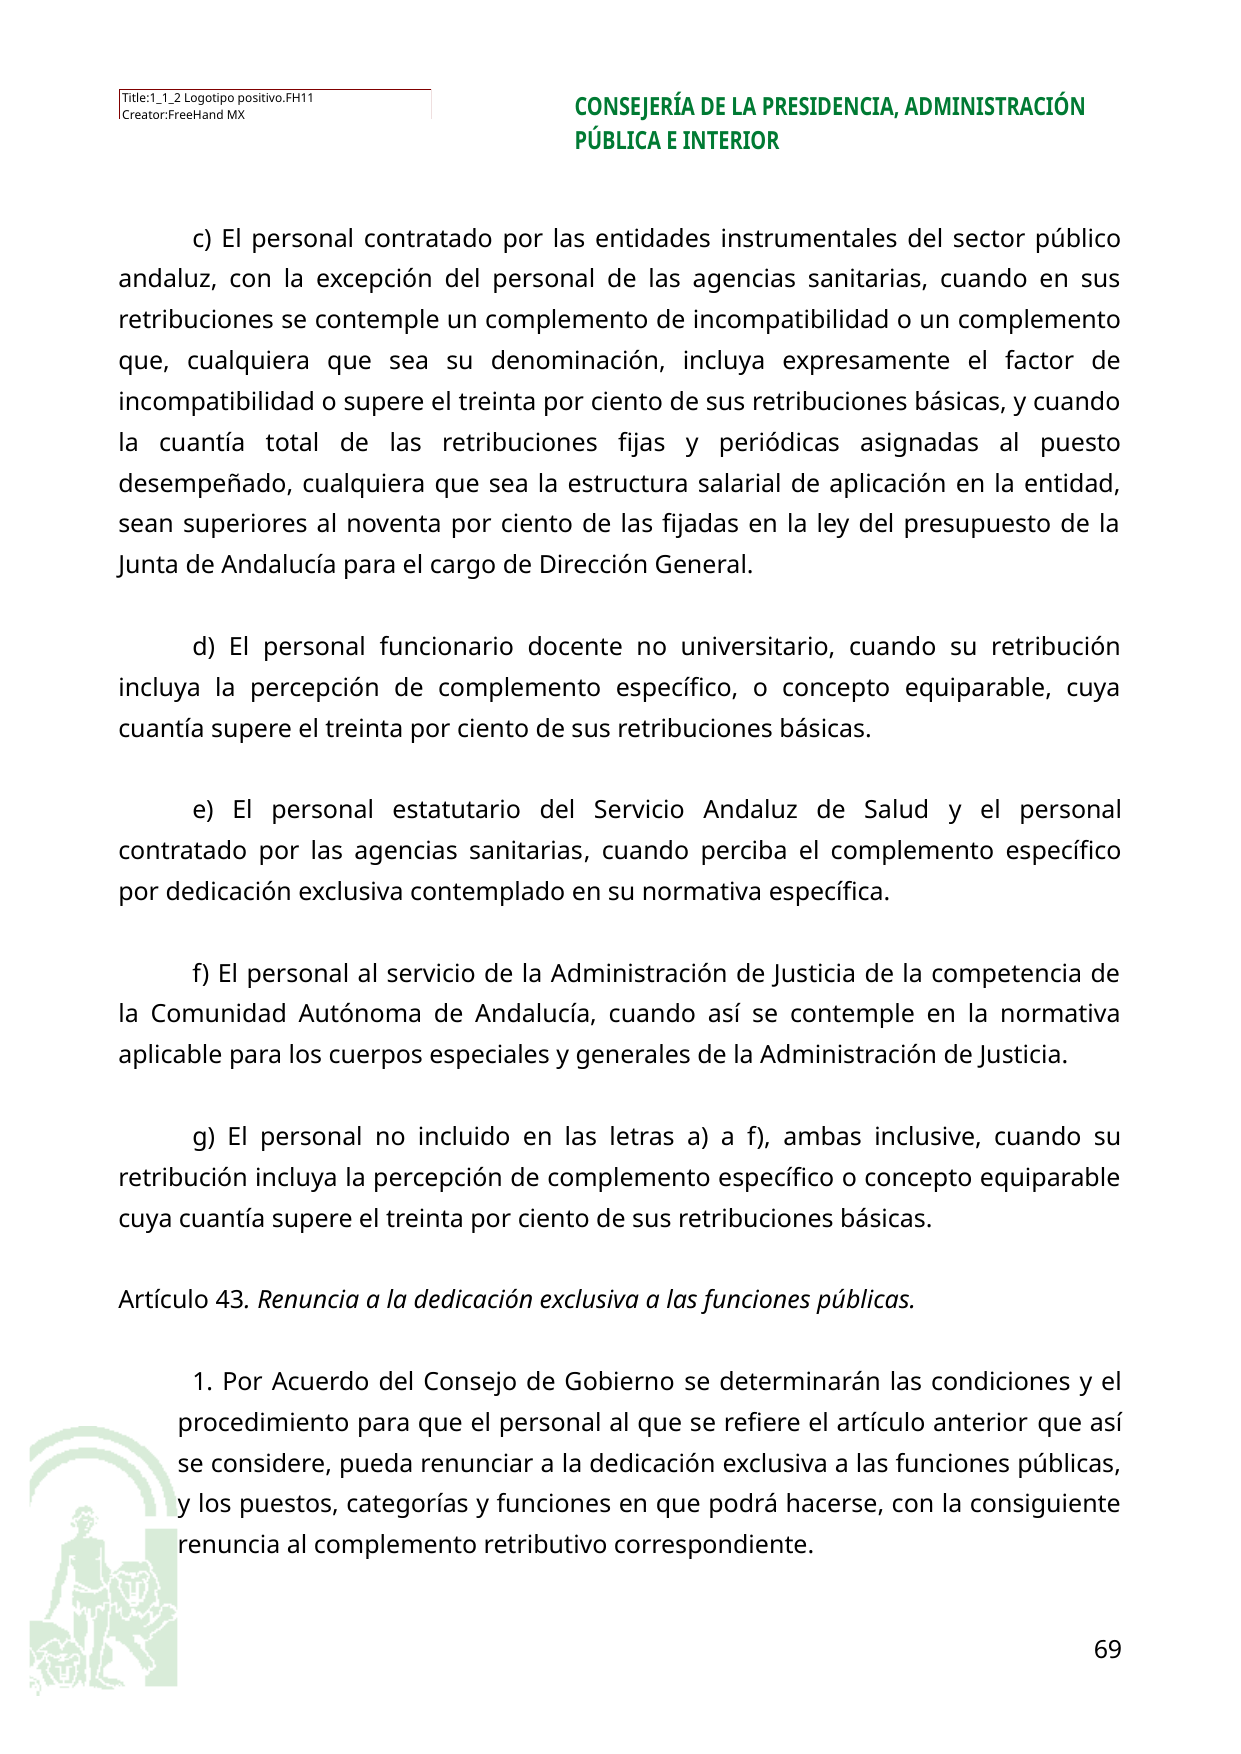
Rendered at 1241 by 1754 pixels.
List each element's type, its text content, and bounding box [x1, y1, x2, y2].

text 1. Por Acuerdo del Consejo de Gobierno se determinarán las condiciones y el procedimiento para que el personal al que se refiere el artículo anterior que así se considere, pueda renunciar a la dedicación exclusiva a las funciones públicas, y los puestos, categorías y funciones en que podrá hacerse, con la consiguiente renuncia al complemento retributivo correspondiente. [118, 1363, 1122, 1561]
text g) El personal no incluido en las letras a) a f), ambas inclusive, cuando su retribución incluya la percepción de complemento específico o concepto equiparable cuya cuantía supere el treinta por ciento de sus retribuciones básicas. [118, 1118, 1122, 1234]
text e) El personal estatutario del Servicio Andaluz de Salud y el personal contratado por las agencias sanitarias, cuando perciba el complemento específico por dedicación exclusiva contemplado en su normativa específica. [118, 792, 1122, 908]
text Artículo 43. Renuncia a la dedicación exclusiva a las funciones públicas. [118, 1282, 1122, 1316]
text c) El personal contratado por las entidades instrumentales del sector público andaluz, con la excepción del personal de las agencias sanitarias, cuando en sus retribuciones se contemple un complemento de incompatibilidad o un complemento que, cualquiera que sea su denominación, incluya expresamente el factor de incompatibilidad o supere el treinta por ciento de sus retribuciones básicas, y cuando la cuantía total de las retribuciones fijas y periódicas asignadas al puesto desempeñado, cualquiera que sea la estructura salarial de aplicación en la entidad, sean superiores al noventa por ciento de las fijadas en la ley del presupuesto de la Junta de Andalucía para el cargo de Dirección General. [118, 220, 1122, 581]
picture [29, 1426, 178, 1696]
text d) El personal funcionario docente no universitario, cuando su retribución incluya la percepción de complemento específico, o concepto equiparable, cuya cuantía supere el treinta por ciento de sus retribuciones básicas. [118, 628, 1122, 744]
text f) El personal al servicio de la Administración de Justicia de la competencia de la Comunidad Autónoma de Andalucía, cuando así se contemple en la normativa aplicable para los cuerpos especiales y generales de la Administración de Justicia. [118, 955, 1122, 1071]
